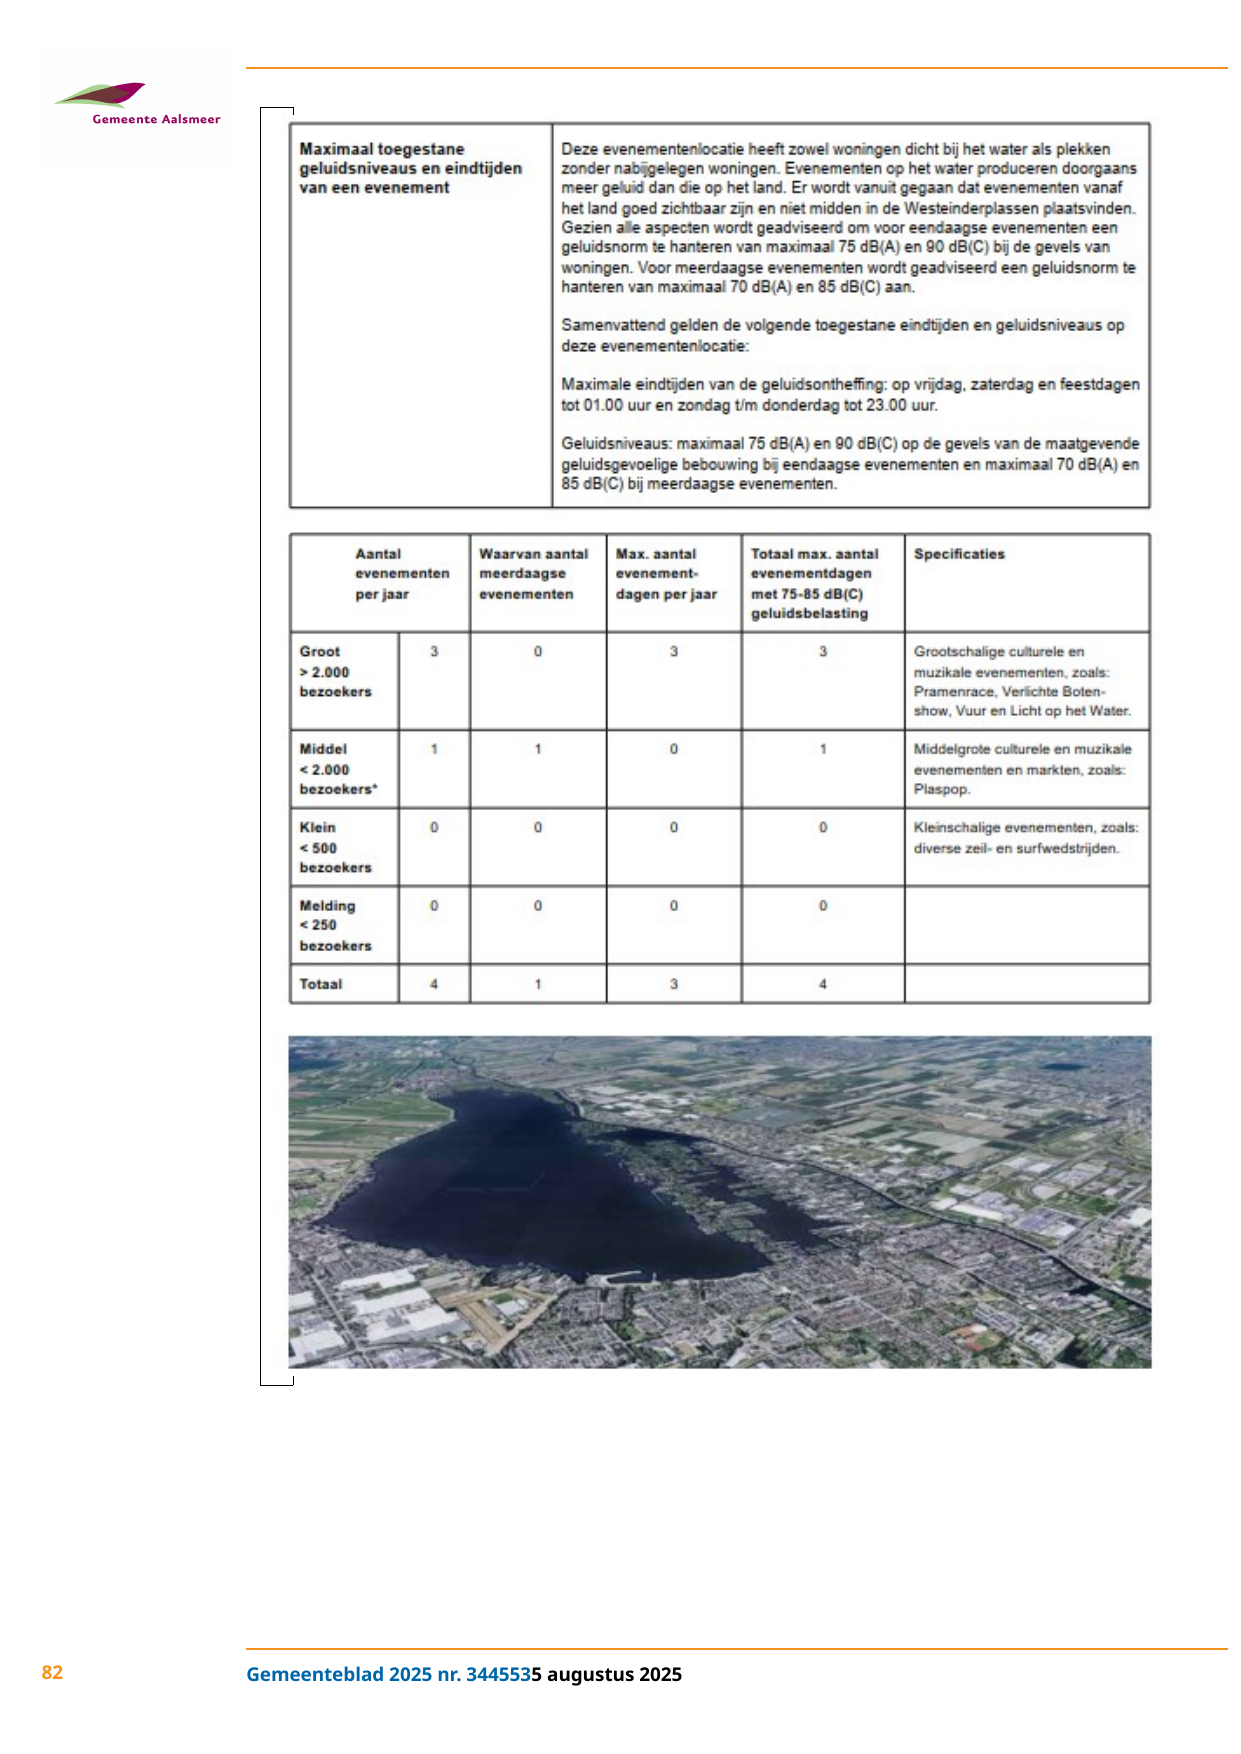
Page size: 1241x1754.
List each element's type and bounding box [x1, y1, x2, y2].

picture [268, 115, 1173, 1376]
picture [41, 47, 231, 172]
